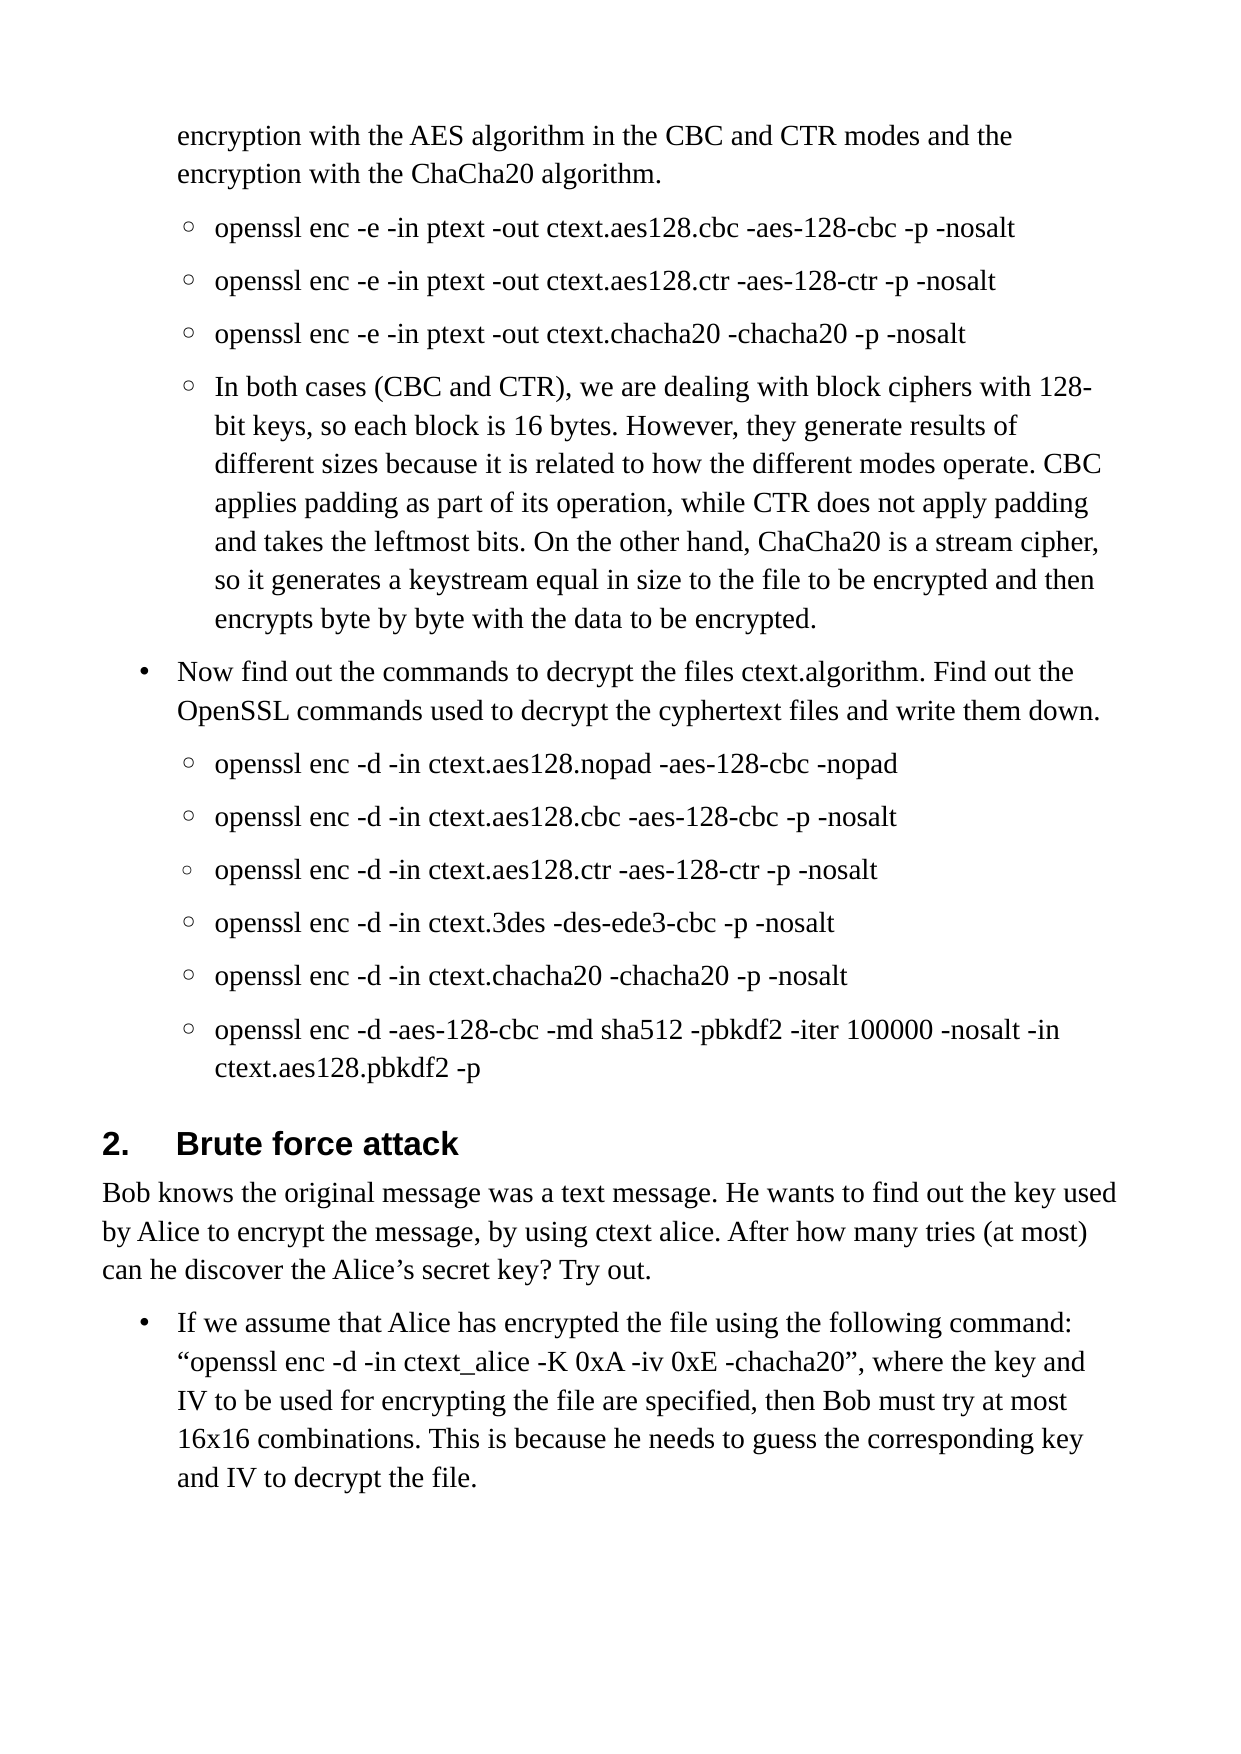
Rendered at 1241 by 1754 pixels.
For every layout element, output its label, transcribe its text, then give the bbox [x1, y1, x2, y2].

list In both cases (CBC and CTR), we are dealing with block ciphers with 128-bit keys, so each block is 16 bytes. However, they generate results of different sizes because it is related to how the different modes operate. CBC applies padding as part of its operation, while CTR does not apply padding and takes the leftmost bits. On the other hand, ChaCha20 is a stream cipher, so it generates a keystream equal in size to the file to be encrypted and then encrypts byte by byte with the data to be encrypted. [177, 369, 1123, 634]
list encryption with the AES algorithm in the CBC and CTR modes and the encryption with the ChaCha20 algorithm. [139, 118, 1123, 190]
list openssl enc -d -in ctext.aes128.cbc -aes-128-cbc -p -nosalt [177, 799, 1123, 833]
list openssl enc -d -in ctext.aes128.ctr -aes-128-ctr -p -nosalt [177, 852, 1123, 886]
list If we assume that Alice has encrypted the file using the following command: “openssl enc -d -in ctext_alice -K 0xA -iv 0xE -chacha20”, where the key and IV to be used for encrypting the file are specified, then Bob must try at most 16x16 combinations. This is because he needs to guess the corresponding key and IV to decrypt the file. [139, 1306, 1123, 1493]
list openssl enc -d -aes-128-cbc -md sha512 -pbkdf2 -iter 100000 -nosalt -in ctext.aes128.pbkdf2 -p [177, 1012, 1123, 1084]
list openssl enc -e -in ptext -out ctext.aes128.ctr -aes-128-ctr -p -nosalt [177, 263, 1123, 297]
list Now find out the commands to decrypt the files ctext.algorithm. Find out the OpenSSL commands used to decrypt the cyphertext files and write them down. [139, 654, 1123, 726]
text Bob knows the original message was a text message. He wants to find out the key used by Alice to encrypt the message, by using ctext alice. After how many tries (at most) can he discover the Alice’s secret key? Try out. [102, 1175, 1123, 1286]
list openssl enc -d -in ctext.3des -des-ede3-cbc -p -nosalt [177, 905, 1123, 939]
list openssl enc -d -in ctext.aes128.nopad -aes-128-cbc -nopad [177, 746, 1123, 779]
list openssl enc -e -in ptext -out ctext.chacha20 -chacha20 -p -nosalt [177, 316, 1123, 350]
list openssl enc -d -in ctext.chacha20 -chacha20 -p -nosalt [177, 958, 1123, 992]
subtitle Brute force attack [102, 1124, 1123, 1163]
list openssl enc -e -in ptext -out ctext.aes128.cbc -aes-128-cbc -p -nosalt [177, 210, 1123, 243]
